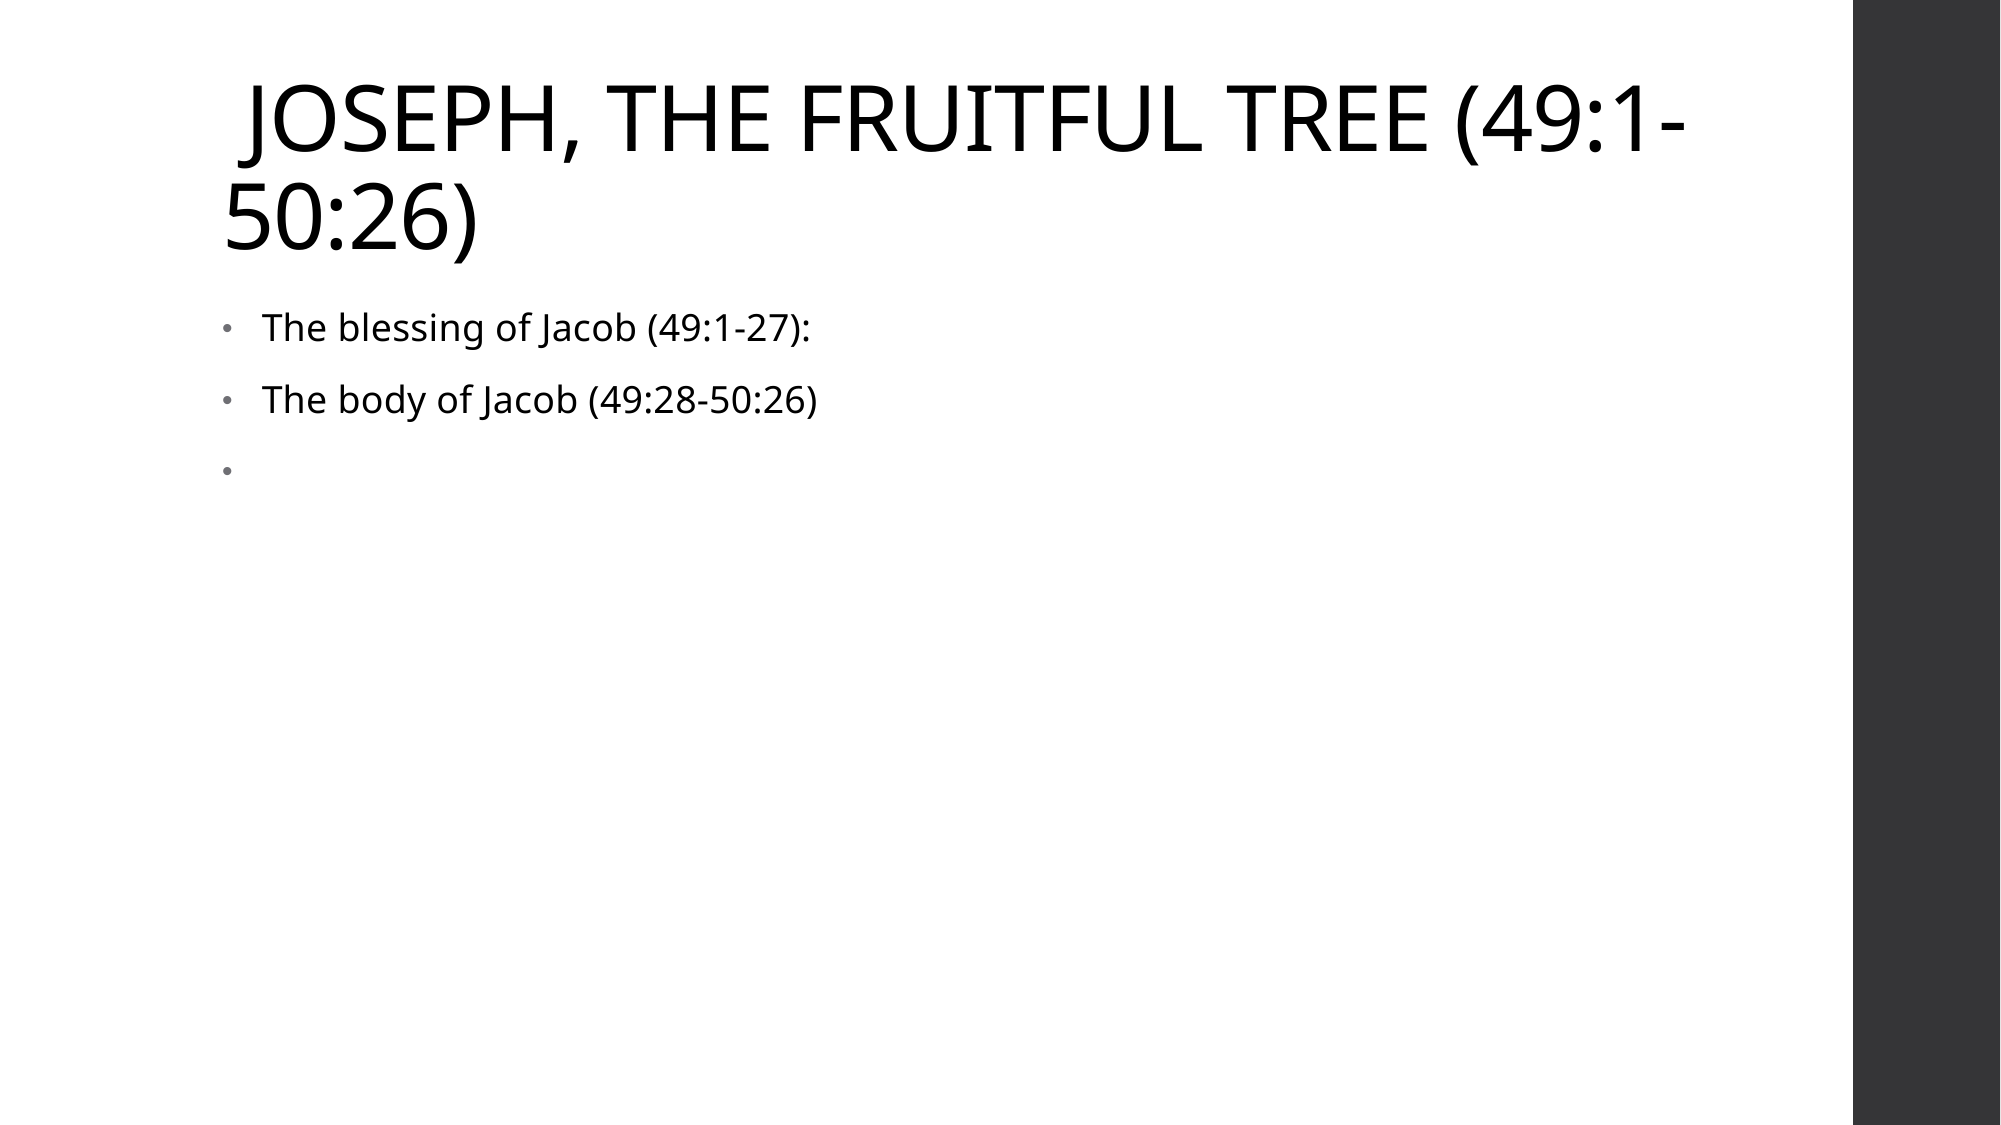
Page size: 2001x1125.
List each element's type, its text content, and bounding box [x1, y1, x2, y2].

list The blessing of Jacob (49:1-27): The body of Jacob (49:28-50:26) [206, 299, 1617, 1014]
title JOSEPH, THE FRUITFUL TREE (49:1-50:26) [206, 60, 1797, 278]
